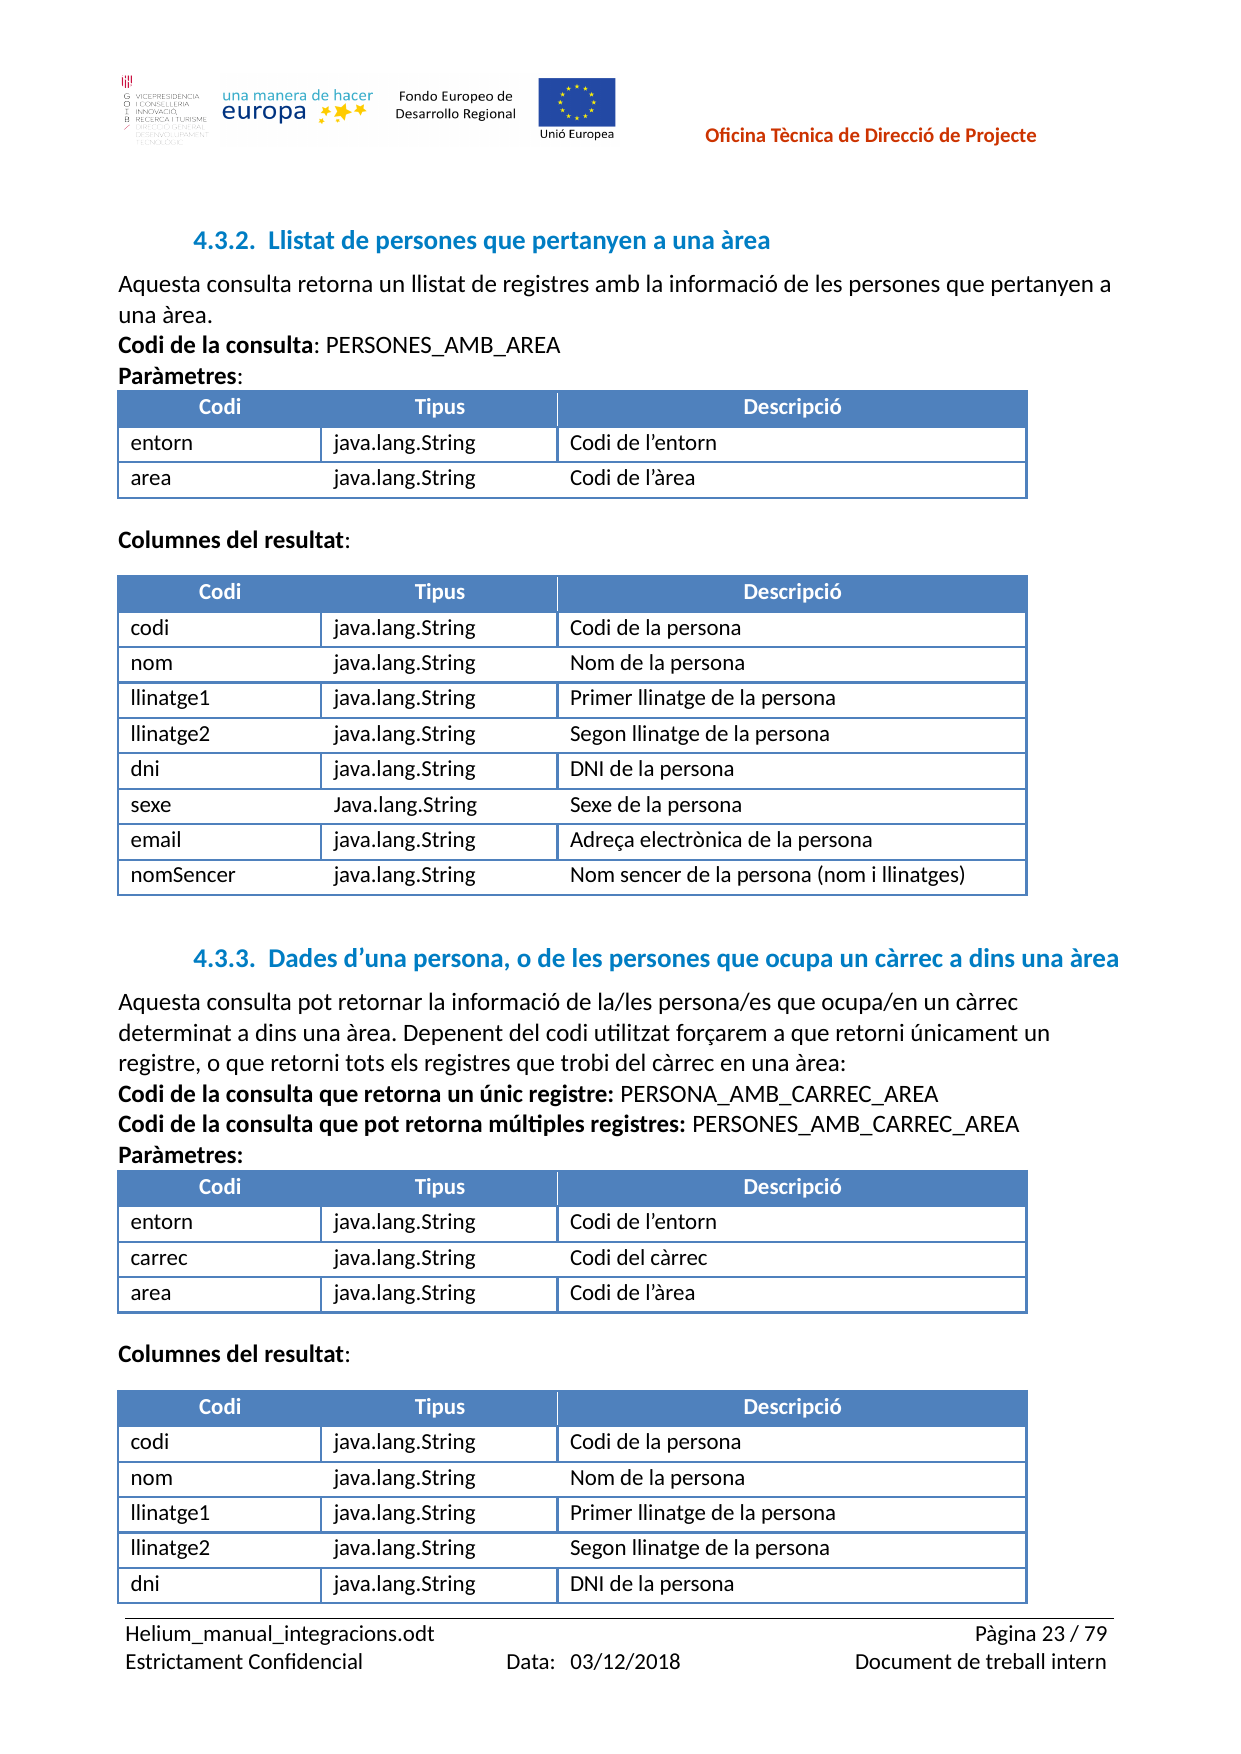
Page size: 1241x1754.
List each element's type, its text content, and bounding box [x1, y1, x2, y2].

subtitle Dades d’una persona, o de les persones que ocupa un càrrec a dins una àrea [193, 941, 1122, 974]
table_cell Codi de l’àrea [559, 1278, 1025, 1311]
table_header Tipus [321, 1172, 557, 1205]
table_cell area [119, 463, 321, 497]
table_cell Adreça electrònica de la persona [559, 825, 1025, 858]
table_cell java.lang.String [321, 1534, 557, 1567]
table_cell Codi del càrrec [558, 1243, 1025, 1276]
table_cell java.lang.String [322, 825, 556, 858]
text Aquesta consulta retorna un llistat de registres amb la informació de les persones que pertanyen a una àrea. [118, 268, 1122, 329]
table_cell Nom de la persona [558, 648, 1025, 681]
table_header Descripció [558, 577, 1025, 611]
table_cell Primer llinatge de la persona [559, 1498, 1025, 1531]
table_cell Segon llinatge de la persona [558, 1534, 1025, 1567]
text Paràmetres: [118, 1139, 1122, 1170]
table_header Tipus [321, 393, 557, 426]
table_cell java.lang.String [321, 1243, 557, 1276]
table_header Descripció [558, 393, 1025, 426]
table_cell llinatge1 [119, 684, 320, 717]
table_cell java.lang.String [322, 754, 556, 788]
table_cell Codi de la persona [559, 1427, 1025, 1461]
table_cell Nom de la persona [558, 1463, 1025, 1496]
table_cell entorn [119, 428, 320, 461]
table_cell DNI de la persona [559, 1569, 1025, 1602]
table_header Codi [119, 1392, 321, 1425]
table_cell java.lang.String [322, 1498, 556, 1531]
table_cell nom [119, 648, 321, 681]
table_cell carrec [119, 1243, 321, 1276]
table_header Tipus [321, 1392, 557, 1425]
table_cell java.lang.String [322, 1278, 556, 1311]
subtitle Llistat de persones que pertanyen a una àrea [193, 223, 1122, 256]
table_cell dni [119, 1569, 320, 1602]
text Codi de la consulta que retorna un únic registre: PERSONA_AMB_CARREC_AREA Codi de la consulta que pot retorna múltiples registres: PERSONES_AMB_CARREC_AREA [118, 1078, 1122, 1139]
table_header Codi [119, 1172, 321, 1205]
table_cell Codi de la persona [559, 613, 1025, 646]
table_cell Codi de l’entorn [559, 428, 1025, 461]
table_cell dni [119, 754, 320, 788]
table_cell Segon llinatge de la persona [558, 719, 1025, 752]
table_cell Codi de l’àrea [558, 463, 1025, 497]
table_cell java.lang.String [322, 1207, 556, 1241]
table_cell codi [119, 613, 320, 646]
table_cell nom [119, 1463, 321, 1496]
text Columnes del resultat: [118, 524, 1122, 554]
table_cell codi [119, 1427, 320, 1461]
table_cell llinatge2 [119, 1534, 321, 1567]
table_cell Codi de l’entorn [559, 1207, 1025, 1241]
table_header Descripció [558, 1392, 1025, 1425]
table_cell java.lang.String [322, 1569, 556, 1602]
table_cell nomSencer [119, 861, 321, 894]
table_cell llinatge1 [119, 1498, 320, 1531]
table_cell java.lang.String [322, 1427, 556, 1461]
table_cell Nom sencer de la persona (nom i llinatges) [558, 861, 1025, 894]
picture [118, 73, 213, 147]
table_cell entorn [119, 1207, 320, 1241]
table_cell java.lang.String [321, 463, 557, 497]
table_cell llinatge2 [119, 719, 321, 752]
table_cell java.lang.String [321, 719, 557, 752]
table_cell email [119, 825, 320, 858]
text Paràmetres: [118, 360, 1122, 390]
table_header Tipus [321, 577, 557, 611]
table_cell Java.lang.String [321, 790, 557, 823]
text Aquesta consulta pot retornar la informació de la/les persona/es que ocupa/en un càrrec determinat a dins una àrea. Depenent del codi utilitzat forçarem a que retorni únicament un registre, o que retorni tots els registres que trobi del càrrec en una àrea: [118, 987, 1122, 1078]
table_cell java.lang.String [322, 428, 556, 461]
text Codi de la consulta: PERSONES_AMB_AREA [118, 329, 1122, 360]
table_cell Sexe de la persona [558, 790, 1025, 823]
table_cell DNI de la persona [559, 754, 1025, 788]
table_cell java.lang.String [322, 684, 556, 717]
table_cell java.lang.String [321, 1463, 557, 1496]
table_header Codi [119, 577, 321, 611]
table_cell area [119, 1278, 320, 1311]
table_cell java.lang.String [321, 861, 557, 894]
picture [219, 73, 621, 147]
table_cell java.lang.String [322, 613, 556, 646]
table_cell sexe [119, 790, 321, 823]
table_cell Primer llinatge de la persona [559, 684, 1025, 717]
table_cell java.lang.String [321, 648, 557, 681]
table_header Codi [119, 393, 321, 426]
table_header Descripció [558, 1172, 1025, 1205]
text Columnes del resultat: [118, 1338, 1122, 1369]
